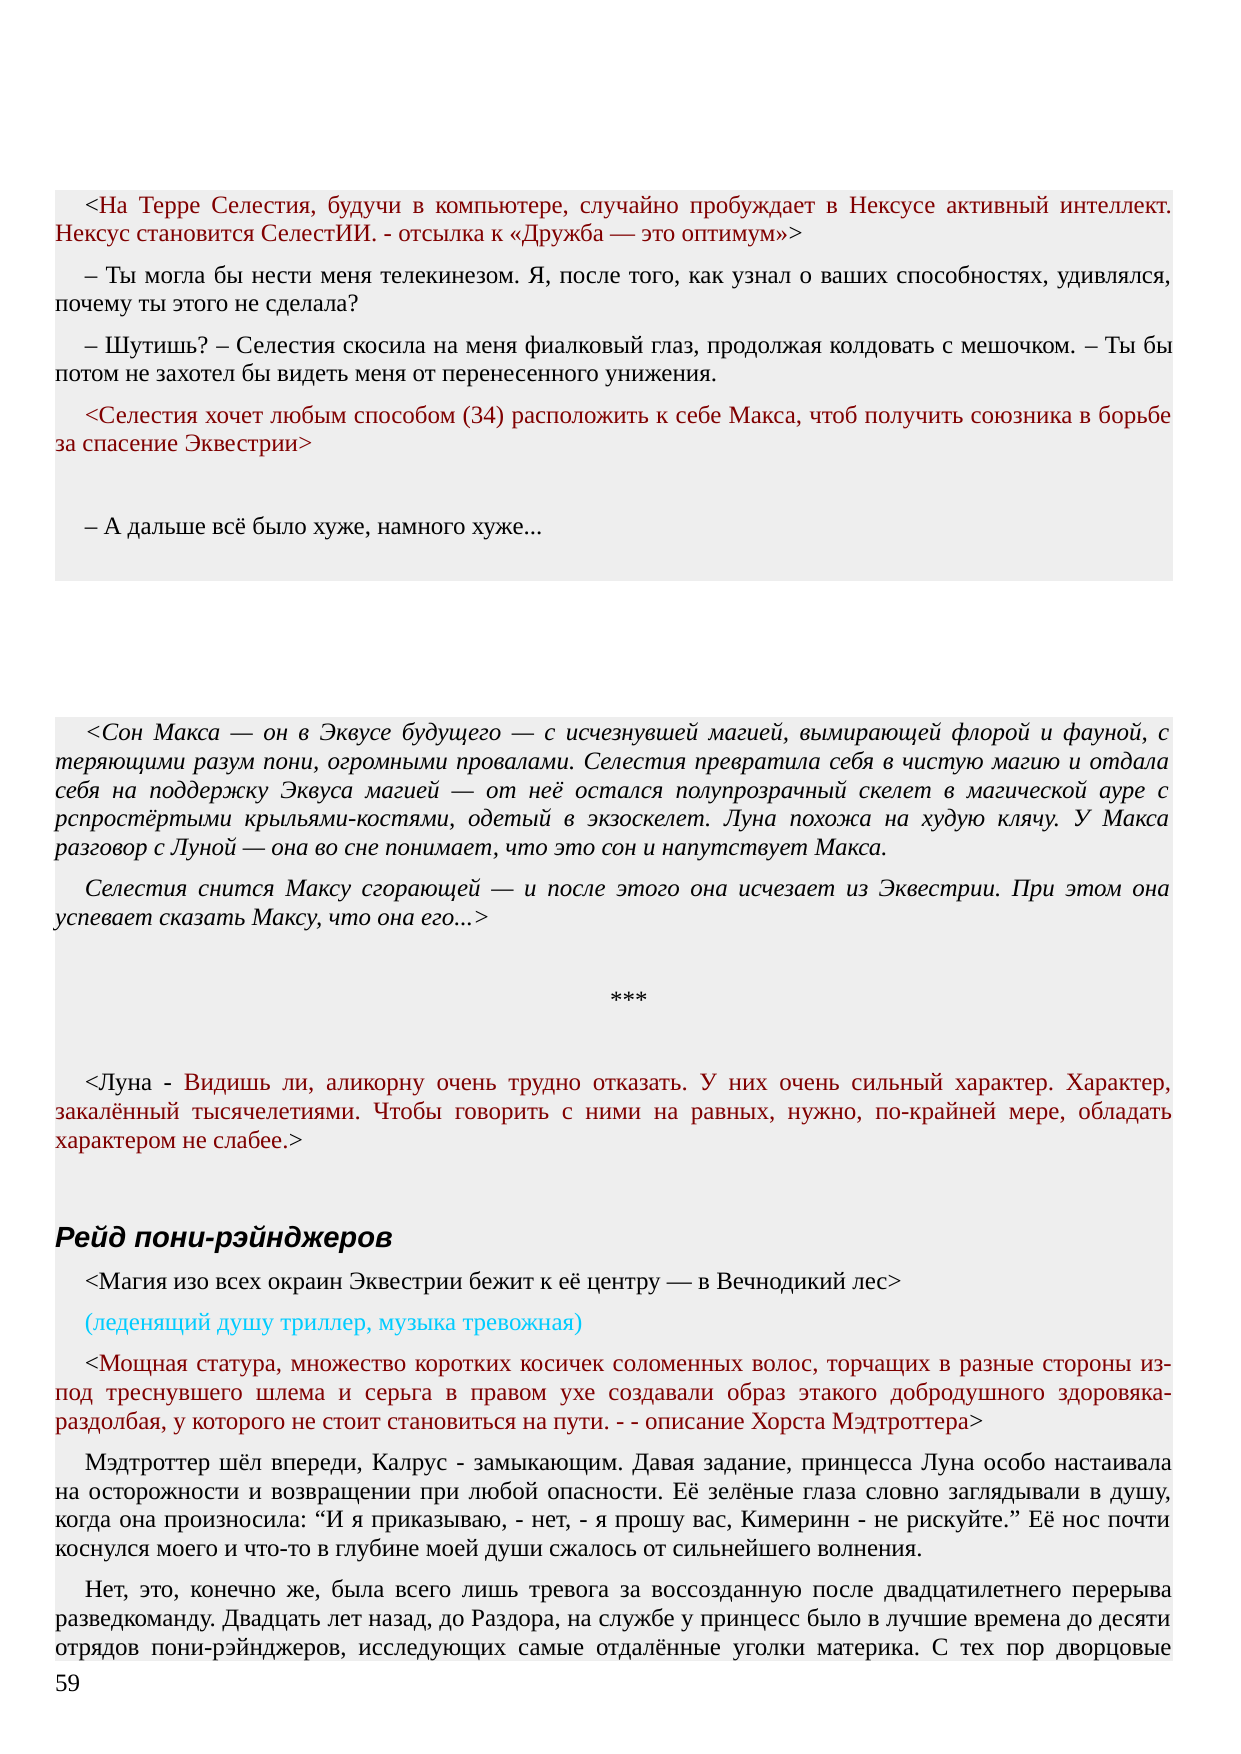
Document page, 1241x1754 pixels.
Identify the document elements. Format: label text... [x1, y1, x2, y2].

text – Шутишь? – Селестия скосила на меня фиалковый глаз, продолжая колдовать с мешочком. – Ты бы потом не захотел бы видеть меня от перенесенного унижения. [55, 330, 1173, 387]
text – Ты могла бы нести меня телекинезом. Я, после того, как узнал о ваших способностях, удивлялся, почему ты этого не сделала? [55, 260, 1173, 317]
text – А дальше всё было хуже, намного хуже... [55, 511, 1173, 540]
text <Магия изо всех окраин Эквестрии бежит к её центру — в Вечнодикий лес> [55, 1266, 1173, 1294]
text Селестия снится Максу сгорающей — и после этого она исчезает из Эквестрии. При этом она успевает сказать Максу, что она его...> [55, 873, 1173, 931]
text <Луна - Видишь ли, аликорну очень трудно отказать. У них очень сильный характер. Характер, закалённый тысячелетиями. Чтобы говорить с ними на равных, нужно, по-крайней мере, обладать характером не слабее.> [55, 1067, 1173, 1153]
text *** [55, 985, 1173, 1013]
text <Мощная статура, множество коротких косичек соломенных волос, торчащих в разные стороны из-под треснувшего шлема и серьга в правом ухе создавали образ этакого добродушного здоровяка-раздолбая, у которого не стоит становиться на пути. - - описание Хорста Мэдтроттера> [55, 1348, 1173, 1434]
text <Селестия хочет любым способом (34) расположить к себе Макса, чтоб получить союзника в борьбе за спасение Эквестрии> [55, 400, 1173, 457]
subtitle Рейд пони-рэйнджеров [55, 1220, 1173, 1253]
text Нет, это, конечно же, была всего лишь тревога за воссозданную после двадцатилетнего перерыва разведкоманду. Двадцать лет назад, до Раздора, на службе у принцесс было в лучшие времена до десяти отрядов пони-рэйнджеров, исследующих самые отдалённые уголки материка. С тех пор дворцовые [55, 1574, 1173, 1661]
text (леденящий душу триллер, музыка тревожная) [55, 1307, 1173, 1336]
text Мэдтроттер шёл впереди, Калрус - замыкающим. Давая задание, принцесса Луна особо настаивала на осторожности и возвращении при любой опасности. Её зелёные глаза словно заглядывали в душу, когда она произносила: “И я приказываю, - нет, - я прошу вас, Кимеринн - не рискуйте.” Её нос почти коснулся моего и что-то в глубине моей души сжалось от сильнейшего волнения. [55, 1447, 1173, 1562]
text <Сон Макса — он в Эквусе будущего — с исчезнувшей магией, вымирающей флорой и фауной, с теряющими разум пони, огромными провалами. Селестия превратила себя в чистую магию и отдала себя на поддержку Эквуса магией — от неё остался полупрозрачный скелет в магической ауре с рспростёртыми крыльями-костями, одетый в экзоскелет. Луна похожа на худую клячу. У Макса разговор с Луной — она во сне понимает, что это сон и напутствует Макса. [55, 717, 1173, 861]
text <На Терре Селестия, будучи в компьютере, случайно пробуждает в Нексусе активный интеллект. Нексус становится СелестИИ. - отсылка к «Дружба — это оптимум»> [55, 190, 1173, 247]
